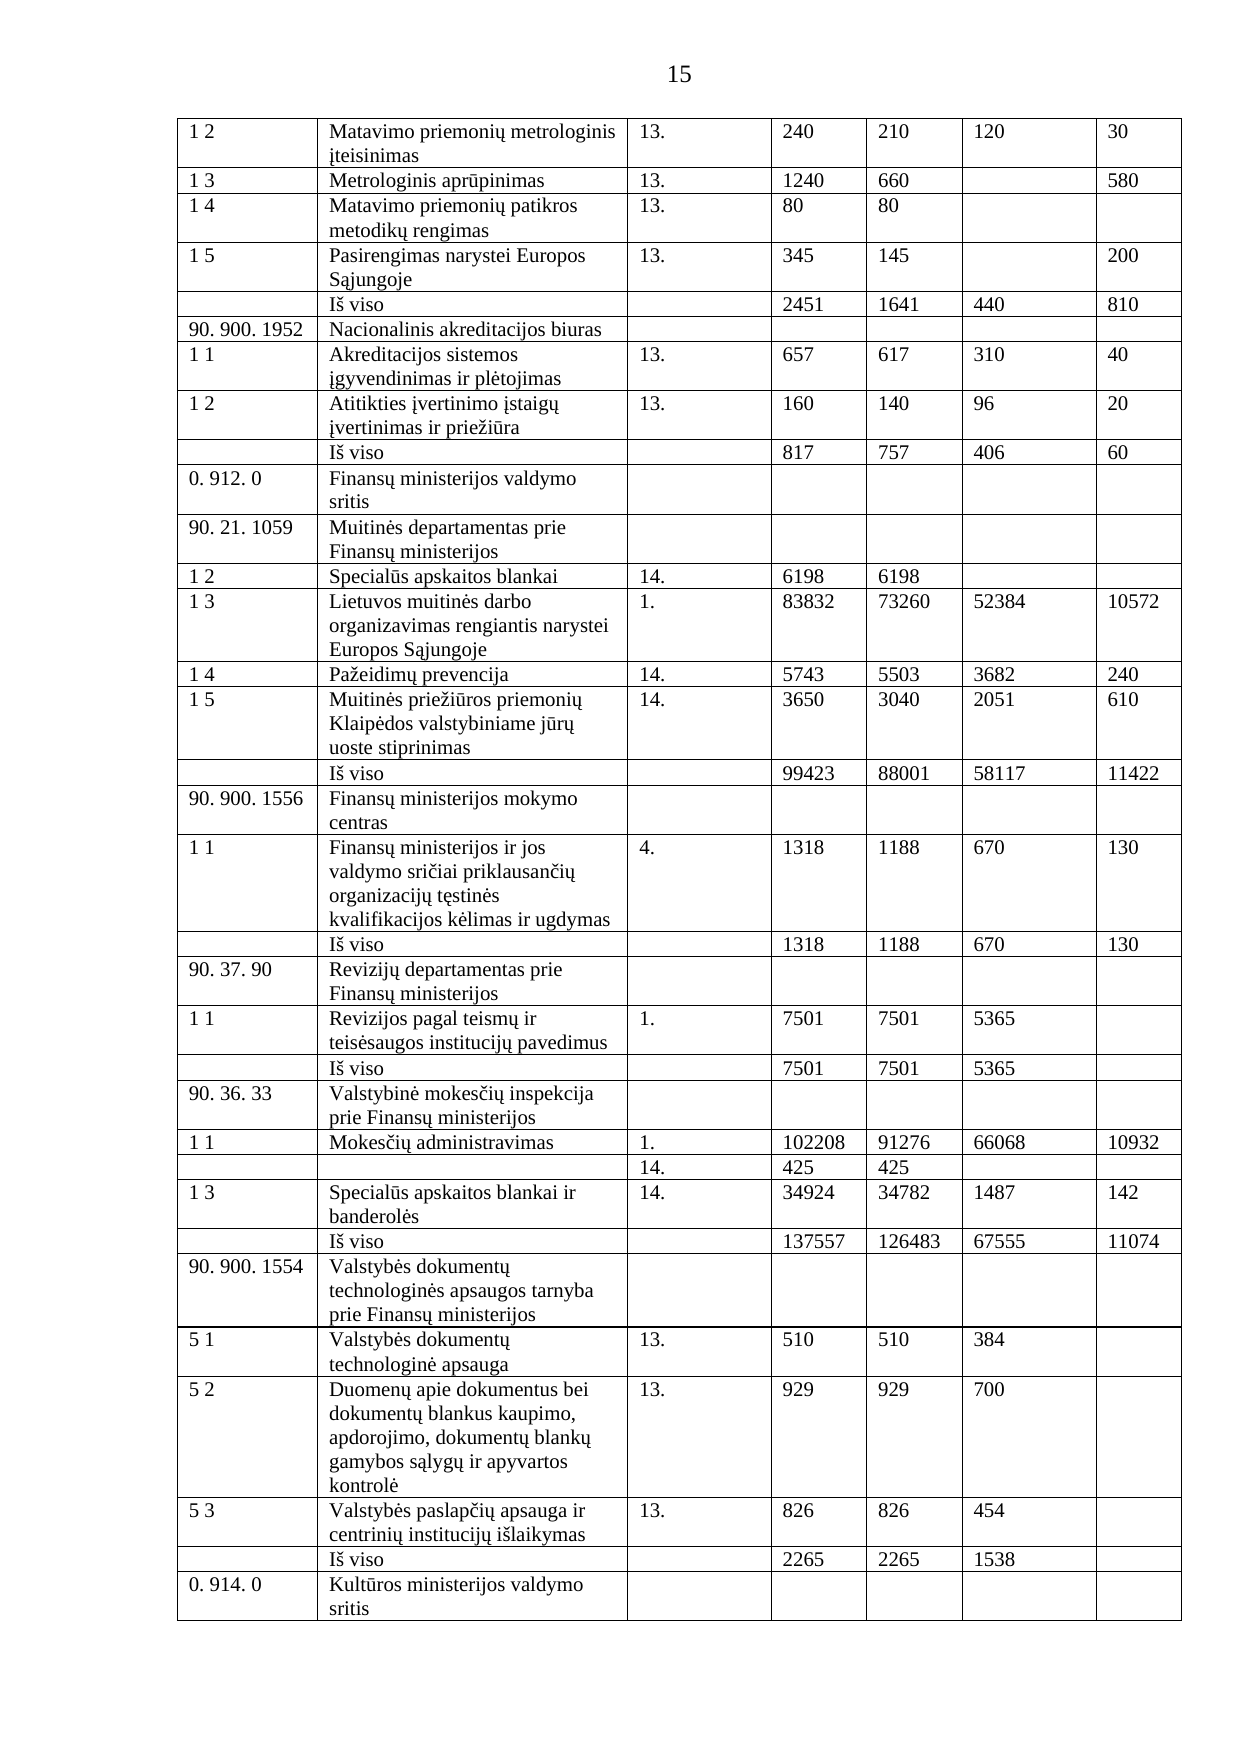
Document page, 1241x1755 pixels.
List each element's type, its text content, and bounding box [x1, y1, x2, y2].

table_cell 13. [628, 342, 771, 390]
table_cell [178, 440, 317, 464]
table_cell 817 [772, 440, 866, 464]
table_cell 140 [867, 391, 962, 439]
table_cell [628, 1547, 771, 1571]
table_cell 0. 914. 0 [178, 1572, 317, 1620]
table_cell 66068 [963, 1130, 1096, 1154]
table_cell 210 [867, 119, 962, 167]
table_cell 11074 [1097, 1229, 1181, 1253]
table_cell 7501 [772, 1055, 866, 1079]
table_cell Finansų ministerijos mokymo centras [318, 786, 627, 834]
table_cell 13. [628, 194, 771, 242]
table_cell [772, 317, 866, 341]
table_cell Metrologinis aprūpinimas [318, 168, 627, 192]
table_cell [1097, 1081, 1181, 1129]
table_cell [1097, 564, 1181, 588]
table_cell 660 [867, 168, 962, 192]
table_cell 2451 [772, 292, 866, 316]
table_cell 610 [1097, 687, 1181, 759]
table_cell 1240 [772, 168, 866, 192]
table_cell 1 4 [178, 194, 317, 242]
table_cell 425 [772, 1155, 866, 1179]
table_cell Iš viso [318, 1229, 627, 1253]
table_cell 1641 [867, 292, 962, 316]
table_cell 929 [772, 1377, 866, 1497]
table_cell Valstybės dokumentų technologinės apsaugos tarnyba prie Finansų ministerijos [318, 1254, 627, 1326]
table_cell 137557 [772, 1229, 866, 1253]
table_cell Iš viso [318, 1547, 627, 1571]
table_cell 1. [628, 1006, 771, 1054]
table_cell 670 [963, 835, 1096, 931]
table_cell 3650 [772, 687, 866, 759]
table_cell 13. [628, 1377, 771, 1497]
table_cell 90. 37. 90 [178, 957, 317, 1005]
table_cell 67555 [963, 1229, 1096, 1253]
table_cell Iš viso [318, 292, 627, 316]
table_cell 96 [963, 391, 1096, 439]
table_cell 142 [1097, 1180, 1181, 1228]
table_cell Iš viso [318, 1055, 627, 1079]
table_cell 826 [867, 1498, 962, 1546]
table_cell Iš viso [318, 932, 627, 956]
table_cell Nacionalinis akreditacijos biuras [318, 317, 627, 341]
table_cell 4. [628, 835, 771, 931]
table_cell [867, 1081, 962, 1129]
table_cell Matavimo priemonių patikros metodikų rengimas [318, 194, 627, 242]
table_cell 90. 900. 1556 [178, 786, 317, 834]
table_cell [628, 786, 771, 834]
table_cell 90. 900. 1952 [178, 317, 317, 341]
table_cell 7501 [772, 1006, 866, 1054]
table_cell 11422 [1097, 760, 1181, 784]
table_cell [963, 515, 1096, 563]
table_cell [1097, 1006, 1181, 1054]
table_cell 200 [1097, 243, 1181, 291]
table_cell 14. [628, 662, 771, 686]
table_cell [178, 1547, 317, 1571]
table_cell Atitikties įvertinimo įstaigų įvertinimas ir priežiūra [318, 391, 627, 439]
table_cell [963, 1155, 1096, 1179]
table_cell 99423 [772, 760, 866, 784]
table_cell 83832 [772, 589, 866, 661]
table_cell [178, 1229, 317, 1253]
table_cell 145 [867, 243, 962, 291]
table_cell 5743 [772, 662, 866, 686]
table_cell 3040 [867, 687, 962, 759]
table_cell 1 3 [178, 1180, 317, 1228]
table_cell [963, 957, 1096, 1005]
table_cell 2051 [963, 687, 1096, 759]
table_cell 617 [867, 342, 962, 390]
table_cell Iš viso [318, 440, 627, 464]
table_cell 13. [628, 1498, 771, 1546]
table_cell 406 [963, 440, 1096, 464]
table_cell 10932 [1097, 1130, 1181, 1154]
table_cell Specialūs apskaitos blankai ir banderolės [318, 1180, 627, 1228]
table_cell 5 2 [178, 1377, 317, 1497]
table_cell 454 [963, 1498, 1096, 1546]
table_cell 3682 [963, 662, 1096, 686]
table_cell Muitinės departamentas prie Finansų ministerijos [318, 515, 627, 563]
table_cell [628, 957, 771, 1005]
table_cell 1 2 [178, 119, 317, 167]
table_cell 810 [1097, 292, 1181, 316]
table_cell 91276 [867, 1130, 962, 1154]
table_cell 20 [1097, 391, 1181, 439]
table_cell [628, 465, 771, 513]
table_cell 80 [772, 194, 866, 242]
table_cell 7501 [867, 1006, 962, 1054]
table_cell 13. [628, 391, 771, 439]
table_cell 7501 [867, 1055, 962, 1079]
table_cell 240 [1097, 662, 1181, 686]
table_cell 1 1 [178, 1006, 317, 1054]
table_cell 1 1 [178, 835, 317, 931]
table_cell 14. [628, 564, 771, 588]
table_cell 52384 [963, 589, 1096, 661]
table_cell [963, 465, 1096, 513]
table_cell [318, 1155, 627, 1179]
table_cell Mokesčių administravimas [318, 1130, 627, 1154]
table_cell 6198 [867, 564, 962, 588]
table_cell [867, 317, 962, 341]
table_cell [963, 168, 1096, 192]
table_cell [628, 932, 771, 956]
table_cell [1097, 1155, 1181, 1179]
table_cell 60 [1097, 440, 1181, 464]
table_cell [1097, 786, 1181, 834]
table_cell 345 [772, 243, 866, 291]
table_cell 670 [963, 932, 1096, 956]
table_cell 2265 [772, 1547, 866, 1571]
table_cell [1097, 1055, 1181, 1079]
table_cell 80 [867, 194, 962, 242]
table_cell 102208 [772, 1130, 866, 1154]
table_cell 1188 [867, 835, 962, 931]
table_cell 13. [628, 119, 771, 167]
table_cell [867, 1254, 962, 1326]
table_cell Muitinės priežiūros priemonių Klaipėdos valstybiniame jūrų uoste stiprinimas [318, 687, 627, 759]
table_cell [772, 957, 866, 1005]
table_cell Specialūs apskaitos blankai [318, 564, 627, 588]
table_cell Kultūros ministerijos valdymo sritis [318, 1572, 627, 1620]
table_cell [178, 1055, 317, 1079]
table_cell Pažeidimų prevencija [318, 662, 627, 686]
table_cell 1 4 [178, 662, 317, 686]
table_cell [772, 515, 866, 563]
table_cell 90. 900. 1554 [178, 1254, 317, 1326]
table_cell [772, 1572, 866, 1620]
table_cell [963, 564, 1096, 588]
table_cell [628, 515, 771, 563]
table_cell Revizijų departamentas prie Finansų ministerijos [318, 957, 627, 1005]
table_cell 6198 [772, 564, 866, 588]
table_cell [772, 465, 866, 513]
table_cell 826 [772, 1498, 866, 1546]
table_cell [628, 317, 771, 341]
table_cell [963, 1254, 1096, 1326]
table_cell Finansų ministerijos ir jos valdymo sričiai priklausančių organizacijų tęstinės kvalifikacijos kėlimas ir ugdymas [318, 835, 627, 931]
table_cell 5 1 [178, 1328, 317, 1376]
table_cell 1 1 [178, 342, 317, 390]
table_cell 10572 [1097, 589, 1181, 661]
table_cell 120 [963, 119, 1096, 167]
table_cell 240 [772, 119, 866, 167]
table_cell 130 [1097, 835, 1181, 931]
table_cell [178, 292, 317, 316]
table_cell 13. [628, 1328, 771, 1376]
table_cell [867, 957, 962, 1005]
table_cell 5503 [867, 662, 962, 686]
table_cell [1097, 465, 1181, 513]
table_cell Iš viso [318, 760, 627, 784]
table_cell 5 3 [178, 1498, 317, 1546]
table_cell 1. [628, 589, 771, 661]
table_cell 5365 [963, 1055, 1096, 1079]
table_cell [628, 1229, 771, 1253]
table_cell [1097, 1328, 1181, 1376]
table_cell 1 1 [178, 1130, 317, 1154]
table_cell [628, 1055, 771, 1079]
table_cell [628, 760, 771, 784]
table_cell [1097, 1254, 1181, 1326]
table_cell [772, 1254, 866, 1326]
table_cell 929 [867, 1377, 962, 1497]
table_cell 1 2 [178, 564, 317, 588]
table_cell [628, 292, 771, 316]
table_cell 700 [963, 1377, 1096, 1497]
table_cell [1097, 317, 1181, 341]
table_cell 310 [963, 342, 1096, 390]
table_cell [963, 194, 1096, 242]
table_cell 1 2 [178, 391, 317, 439]
table_cell 425 [867, 1155, 962, 1179]
table_cell [963, 786, 1096, 834]
table_cell 90. 21. 1059 [178, 515, 317, 563]
table_cell 88001 [867, 760, 962, 784]
table_cell Matavimo priemonių metrologinis įteisinimas [318, 119, 627, 167]
table_cell 580 [1097, 168, 1181, 192]
table_cell Valstybinė mokesčių inspekcija prie Finansų ministerijos [318, 1081, 627, 1129]
table_cell 34782 [867, 1180, 962, 1228]
table_cell 440 [963, 292, 1096, 316]
table_cell [178, 760, 317, 784]
table_cell 1 3 [178, 168, 317, 192]
table_cell [1097, 957, 1181, 1005]
table_cell 0. 912. 0 [178, 465, 317, 513]
table_cell 1318 [772, 932, 866, 956]
table_cell [178, 932, 317, 956]
table_cell 14. [628, 1155, 771, 1179]
table_cell Lietuvos muitinės darbo organizavimas rengiantis narystei Europos Sąjungoje [318, 589, 627, 661]
table_cell [1097, 1498, 1181, 1546]
table_cell [867, 1572, 962, 1620]
table_cell [963, 1572, 1096, 1620]
table_cell 40 [1097, 342, 1181, 390]
table_cell 510 [772, 1328, 866, 1376]
table_cell 1 5 [178, 687, 317, 759]
table_cell [867, 786, 962, 834]
table_cell [628, 440, 771, 464]
table_cell [963, 317, 1096, 341]
table_cell 1 5 [178, 243, 317, 291]
table_cell 1318 [772, 835, 866, 931]
table_cell [1097, 1572, 1181, 1620]
table_cell [628, 1254, 771, 1326]
table_cell 510 [867, 1328, 962, 1376]
table_cell 160 [772, 391, 866, 439]
table_cell [963, 243, 1096, 291]
table_cell Duomenų apie dokumentus bei dokumentų blankus kaupimo, apdorojimo, dokumentų blankų gamybos sąlygų ir apyvartos kontrolė [318, 1377, 627, 1497]
table_cell [1097, 1547, 1181, 1571]
table_cell Finansų ministerijos valdymo sritis [318, 465, 627, 513]
table_cell [178, 1155, 317, 1179]
table_cell [1097, 194, 1181, 242]
table_cell [963, 1081, 1096, 1129]
table_cell [772, 1081, 866, 1129]
table_cell 384 [963, 1328, 1096, 1376]
table_cell 90. 36. 33 [178, 1081, 317, 1129]
table_cell 13. [628, 243, 771, 291]
table_cell 130 [1097, 932, 1181, 956]
table_cell 14. [628, 687, 771, 759]
table_cell 757 [867, 440, 962, 464]
table_cell 1. [628, 1130, 771, 1154]
table_cell Revizijos pagal teismų ir teisėsaugos institucijų pavedimus [318, 1006, 627, 1054]
table_cell 2265 [867, 1547, 962, 1571]
table_cell 1188 [867, 932, 962, 956]
table_cell 58117 [963, 760, 1096, 784]
table_cell 657 [772, 342, 866, 390]
table_cell 34924 [772, 1180, 866, 1228]
table_cell 13. [628, 168, 771, 192]
table_cell Pasirengimas narystei Europos Sąjungoje [318, 243, 627, 291]
table_cell Valstybės paslapčių apsauga ir centrinių institucijų išlaikymas [318, 1498, 627, 1546]
table_cell [1097, 515, 1181, 563]
table_cell Akreditacijos sistemos įgyvendinimas ir plėtojimas [318, 342, 627, 390]
table_cell 73260 [867, 589, 962, 661]
table_cell [772, 786, 866, 834]
table_cell Valstybės dokumentų technologinė apsauga [318, 1328, 627, 1376]
table_cell [867, 515, 962, 563]
table_cell [867, 465, 962, 513]
table_cell 5365 [963, 1006, 1096, 1054]
table_cell 126483 [867, 1229, 962, 1253]
table_cell 1538 [963, 1547, 1096, 1571]
table_cell [628, 1081, 771, 1129]
table_cell 1487 [963, 1180, 1096, 1228]
table_cell 14. [628, 1180, 771, 1228]
table_cell [1097, 1377, 1181, 1497]
table_cell 1 3 [178, 589, 317, 661]
table_cell [628, 1572, 771, 1620]
table_cell 30 [1097, 119, 1181, 167]
